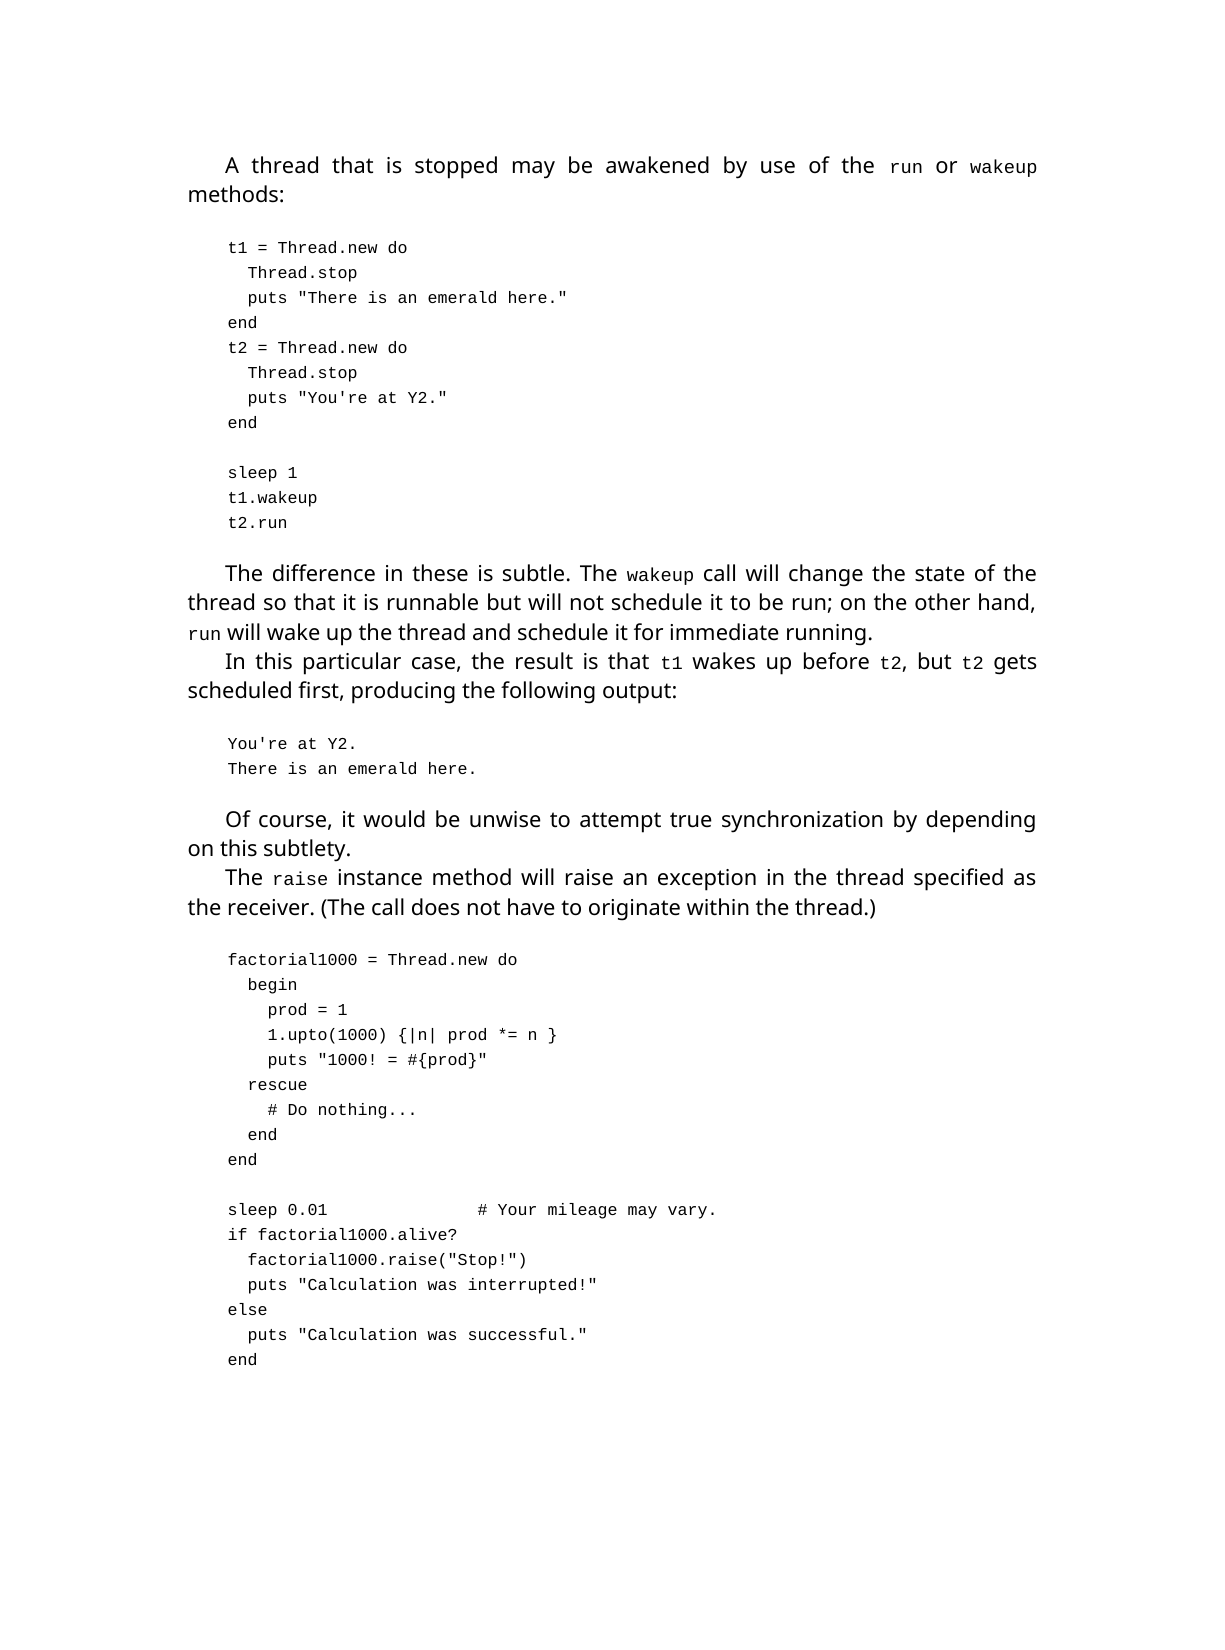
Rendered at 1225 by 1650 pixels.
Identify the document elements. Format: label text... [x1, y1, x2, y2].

text rescue [187, 1071, 1037, 1096]
text end [187, 1146, 1037, 1171]
text t2.run [187, 508, 1037, 533]
text end [187, 308, 1037, 333]
text t1.wakeup [187, 483, 1037, 508]
text begin [187, 971, 1037, 996]
text else [187, 1296, 1037, 1321]
text sleep 0.01 # Your mileage may vary. [187, 1196, 1037, 1221]
text The raise instance method will raise an exception in the thread specified as the receiver. (The call does not have to originate within the thread.) [187, 862, 1037, 921]
text puts "Calculation was successful." [187, 1321, 1037, 1346]
text factorial1000 = Thread.new do [187, 946, 1037, 971]
text 1.upto(1000) {|n| prod *= n } [187, 1021, 1037, 1046]
text factorial1000.raise("Stop!") [187, 1246, 1037, 1271]
text Thread.stop [187, 258, 1037, 283]
text end [187, 408, 1037, 433]
text You're at Y2. [187, 729, 1037, 754]
text In this particular case, the result is that t1 wakes up before t2, but t2 gets scheduled first, producing the following output: [187, 646, 1037, 704]
text t2 = Thread.new do [187, 333, 1037, 358]
text Thread.stop [187, 358, 1037, 383]
text if factorial1000.alive? [187, 1221, 1037, 1246]
text prod = 1 [187, 996, 1037, 1021]
text puts "You're at Y2." [187, 383, 1037, 408]
text A thread that is stopped may be awakened by use of the run or wakeup methods: [187, 150, 1037, 208]
text end [187, 1121, 1037, 1146]
text puts "There is an emerald here." [187, 283, 1037, 308]
text t1 = Thread.new do [187, 233, 1037, 258]
text # Do nothing... [187, 1096, 1037, 1121]
text Of course, it would be unwise to attempt true synchronization by depending on this subtlety. [187, 804, 1037, 862]
text end [187, 1346, 1037, 1371]
text The difference in these is subtle. The wakeup call will change the state of the thread so that it is runnable but will not schedule it to be run; on the other hand, run will wake up the thread and schedule it for immediate running. [187, 558, 1037, 646]
text puts "1000! = #{prod}" [187, 1046, 1037, 1071]
text puts "Calculation was interrupted!" [187, 1271, 1037, 1296]
text sleep 1 [187, 458, 1037, 483]
text There is an emerald here. [187, 754, 1037, 779]
